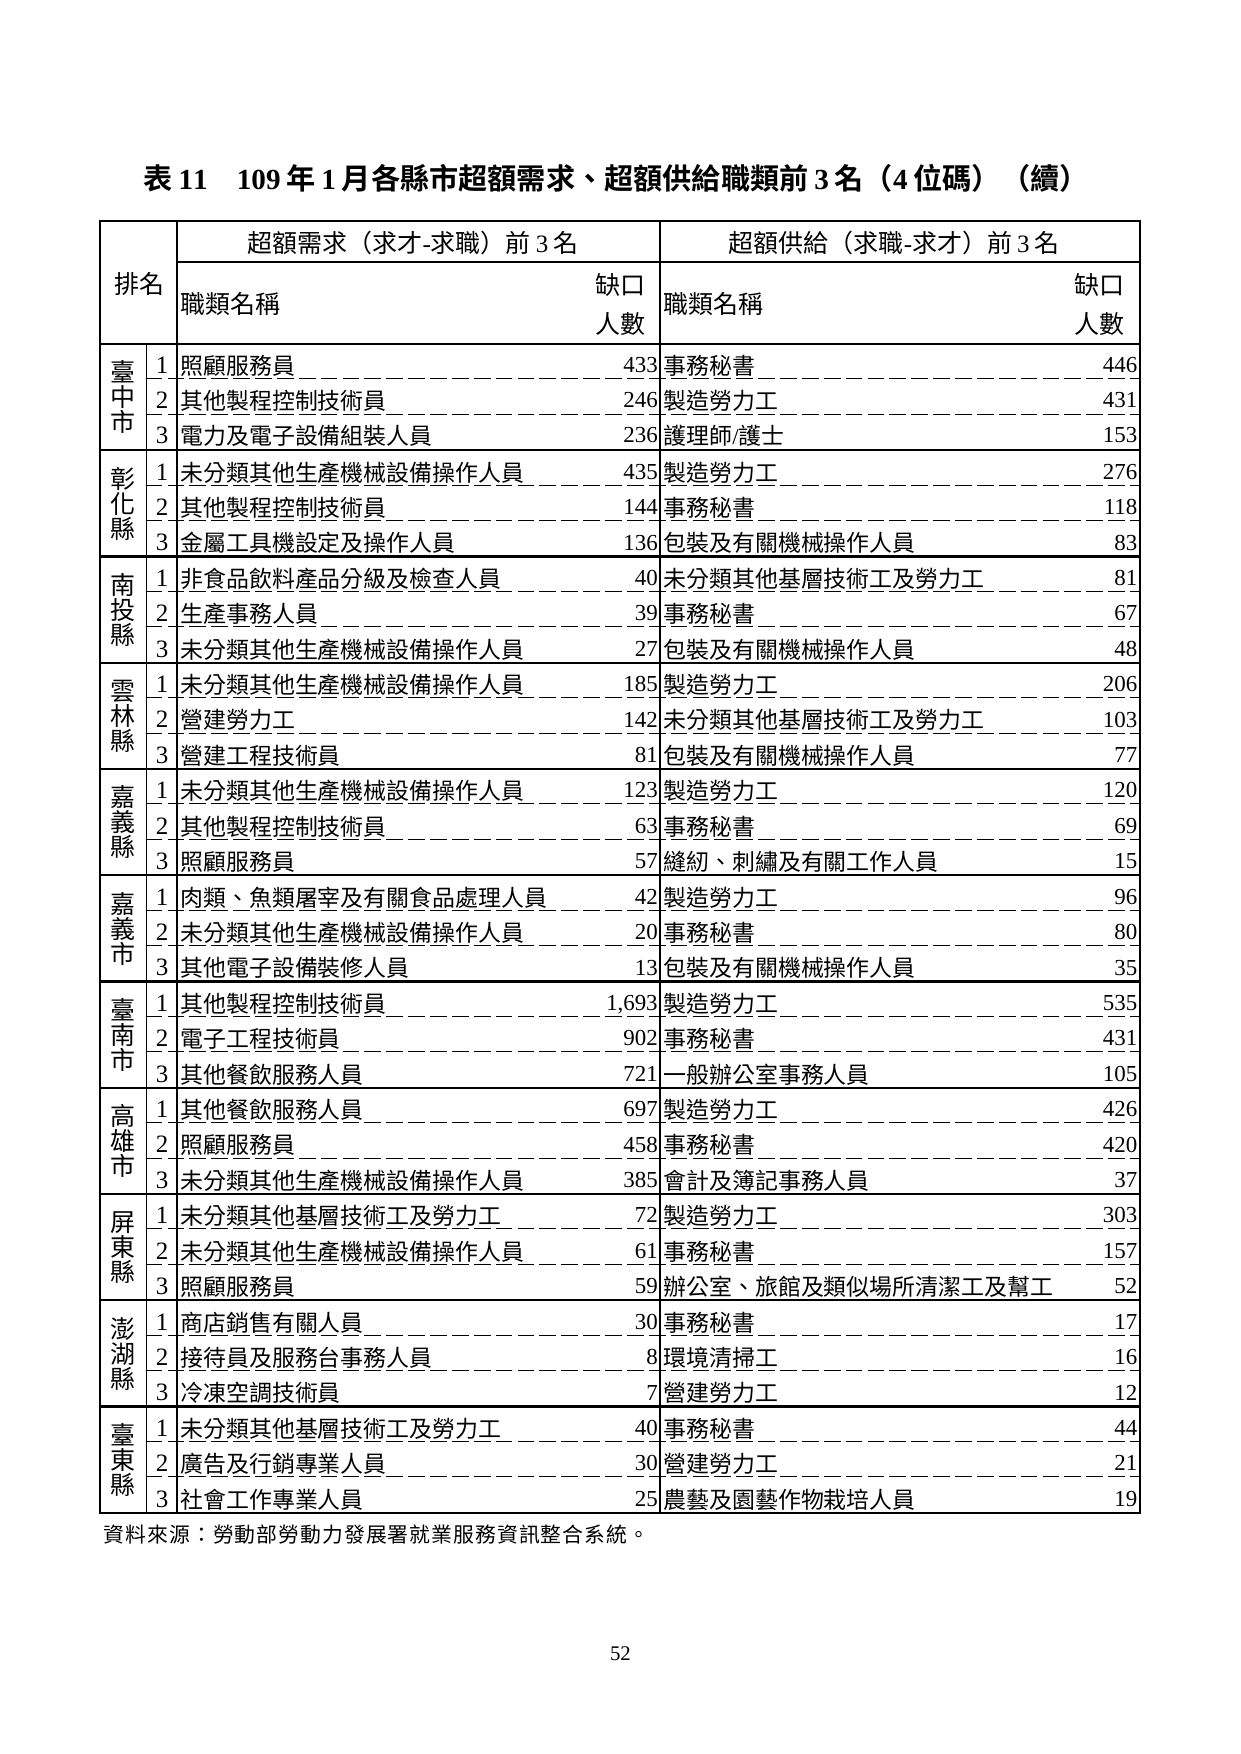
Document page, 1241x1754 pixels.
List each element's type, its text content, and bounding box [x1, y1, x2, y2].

table_cell 697 [586, 1089, 659, 1122]
table_cell 嘉義縣 [101, 770, 146, 874]
table_cell 458 [586, 1122, 659, 1157]
table_cell 59 [586, 1264, 659, 1299]
table_cell 營建勞力工 [178, 697, 586, 732]
table_cell 其他製程控制技術員 [178, 378, 586, 414]
table_cell 69 [1063, 803, 1139, 839]
table_cell 48 [1063, 626, 1139, 662]
table_cell 商店銷售有關人員 [178, 1301, 586, 1334]
table_cell 製造勞力工 [661, 876, 1063, 909]
table_cell 96 [1063, 876, 1139, 909]
table_cell 426 [1063, 1089, 1139, 1122]
table_cell 44 [1063, 1408, 1139, 1441]
table_cell 包裝及有關機械操作人員 [661, 733, 1063, 768]
table_cell 1,693 [586, 983, 659, 1016]
table_cell 缺口 人數 [1063, 263, 1139, 343]
table_cell 2 [147, 1441, 176, 1476]
table_cell 其他製程控制技術員 [178, 485, 586, 520]
table_cell 製造勞力工 [661, 378, 1063, 414]
table_cell 事務秘書 [661, 803, 1063, 839]
table_cell 3 [147, 520, 176, 555]
table_cell 2 [147, 1335, 176, 1370]
table_cell 事務秘書 [661, 1301, 1063, 1334]
table_cell 1 [147, 664, 176, 697]
table_cell 護理師/護士 [661, 414, 1063, 449]
table_cell 照顧服務員 [178, 1122, 586, 1157]
table_cell 7 [586, 1370, 659, 1405]
table_cell 433 [586, 345, 659, 378]
table_cell 未分類其他基層技術工及勞力工 [661, 697, 1063, 732]
table_cell 153 [1063, 414, 1139, 449]
table_cell 製造勞力工 [661, 1195, 1063, 1228]
table_cell 3 [147, 1158, 176, 1193]
table_cell 高雄市 [101, 1089, 146, 1193]
table_cell 52 [1063, 1264, 1139, 1299]
table_cell 雲林縣 [101, 664, 146, 768]
table_cell 未分類其他基層技術工及勞力工 [178, 1408, 586, 1441]
table_cell 臺南市 [101, 983, 146, 1087]
table_cell 21 [1063, 1441, 1139, 1476]
table_header 排名 [101, 222, 176, 343]
table_cell 包裝及有關機械操作人員 [661, 626, 1063, 662]
table_cell 236 [586, 414, 659, 449]
table_cell 63 [586, 803, 659, 839]
table_cell 120 [1063, 770, 1139, 803]
table_cell 3 [147, 733, 176, 768]
table_cell 77 [1063, 733, 1139, 768]
table_cell 3 [147, 945, 176, 980]
table_cell 未分類其他生產機械設備操作人員 [178, 1228, 586, 1264]
table_cell 臺中市 [101, 345, 146, 449]
table_cell 製造勞力工 [661, 664, 1063, 697]
table_cell 42 [586, 876, 659, 909]
table_cell 社會工作專業人員 [178, 1476, 586, 1512]
table_cell 包裝及有關機械操作人員 [661, 520, 1063, 555]
table_header 超額供給（求職-求才）前3名 [661, 222, 1139, 261]
table_cell 事務秘書 [661, 485, 1063, 520]
table_cell 事務秘書 [661, 591, 1063, 626]
table_cell 2 [147, 485, 176, 520]
table_cell 12 [1063, 1370, 1139, 1405]
table_cell 製造勞力工 [661, 1089, 1063, 1122]
table_cell 80 [1063, 910, 1139, 945]
table_cell 其他餐飲服務人員 [178, 1089, 586, 1122]
table_cell 16 [1063, 1335, 1139, 1370]
table_cell 冷凍空調技術員 [178, 1370, 586, 1405]
table_cell 彰化縣 [101, 451, 146, 555]
table_cell 431 [1063, 1016, 1139, 1051]
table_cell 1 [147, 345, 176, 378]
table_cell 1 [147, 1195, 176, 1228]
table_cell 其他製程控制技術員 [178, 803, 586, 839]
table_cell 61 [586, 1228, 659, 1264]
table_cell 3 [147, 626, 176, 662]
table_cell 35 [1063, 945, 1139, 980]
table_cell 製造勞力工 [661, 451, 1063, 484]
table_cell 39 [586, 591, 659, 626]
table_cell 2 [147, 1228, 176, 1264]
table_cell 生產事務人員 [178, 591, 586, 626]
table_cell 1 [147, 558, 176, 591]
table_cell 40 [586, 558, 659, 591]
table_cell 未分類其他生產機械設備操作人員 [178, 451, 586, 484]
table_cell 246 [586, 378, 659, 414]
table_cell 事務秘書 [661, 1122, 1063, 1157]
table_cell 136 [586, 520, 659, 555]
table_cell 事務秘書 [661, 910, 1063, 945]
table_cell 30 [586, 1301, 659, 1334]
table_cell 照顧服務員 [178, 1264, 586, 1299]
table_cell 3 [147, 414, 176, 449]
table_cell 一般辦公室事務人員 [661, 1051, 1063, 1087]
table_cell 職類名稱 [661, 263, 1063, 343]
table_cell 435 [586, 451, 659, 484]
table_cell 27 [586, 626, 659, 662]
table_cell 2 [147, 1016, 176, 1051]
text 資料來源：勞動部勞動力發展署就業服務資訊整合系統。 [103, 1514, 1063, 1553]
table_cell 431 [1063, 378, 1139, 414]
table_cell 未分類其他生產機械設備操作人員 [178, 626, 586, 662]
table_cell 72 [586, 1195, 659, 1228]
table_cell 其他餐飲服務人員 [178, 1051, 586, 1087]
table_cell 澎湖縣 [101, 1301, 146, 1405]
table_cell 20 [586, 910, 659, 945]
table_cell 未分類其他基層技術工及勞力工 [661, 558, 1063, 591]
table_cell 電力及電子設備組裝人員 [178, 414, 586, 449]
table_cell 3 [147, 839, 176, 874]
table_cell 1 [147, 1301, 176, 1334]
table_cell 事務秘書 [661, 1228, 1063, 1264]
table_cell 職類名稱 [178, 263, 586, 343]
table_cell 肉類、魚類屠宰及有關食品處理人員 [178, 876, 586, 909]
table_cell 83 [1063, 520, 1139, 555]
table_cell 13 [586, 945, 659, 980]
table_cell 1 [147, 983, 176, 1016]
table_cell 385 [586, 1158, 659, 1193]
table_cell 40 [586, 1408, 659, 1441]
table_cell 營建勞力工 [661, 1370, 1063, 1405]
table_cell 3 [147, 1264, 176, 1299]
table_cell 2 [147, 803, 176, 839]
table_cell 118 [1063, 485, 1139, 520]
table_cell 30 [586, 1441, 659, 1476]
table_cell 屏東縣 [101, 1195, 146, 1299]
table_header 超額需求（求才-求職）前3名 [178, 222, 659, 261]
table_cell 農藝及園藝作物栽培人員 [661, 1476, 1063, 1512]
table_cell 營建工程技術員 [178, 733, 586, 768]
table_cell 環境清掃工 [661, 1335, 1063, 1370]
table_cell 金屬工具機設定及操作人員 [178, 520, 586, 555]
table_cell 事務秘書 [661, 1408, 1063, 1441]
table_cell 3 [147, 1051, 176, 1087]
table_cell 19 [1063, 1476, 1139, 1512]
table_cell 事務秘書 [661, 1016, 1063, 1051]
table_cell 15 [1063, 839, 1139, 874]
table_cell 206 [1063, 664, 1139, 697]
table_cell 1 [147, 1408, 176, 1441]
table_cell 25 [586, 1476, 659, 1512]
table_cell 81 [1063, 558, 1139, 591]
table_cell 辦公室、旅館及類似場所清潔工及幫工 [661, 1264, 1063, 1299]
table_cell 廣告及行銷專業人員 [178, 1441, 586, 1476]
table_cell 非食品飲料產品分級及檢查人員 [178, 558, 586, 591]
table_cell 1 [147, 770, 176, 803]
table_cell 67 [1063, 591, 1139, 626]
table_cell 8 [586, 1335, 659, 1370]
table_cell 照顧服務員 [178, 839, 586, 874]
table_cell 照顧服務員 [178, 345, 586, 378]
table_cell 南投縣 [101, 558, 146, 662]
table_cell 2 [147, 1122, 176, 1157]
table_cell 嘉義市 [101, 876, 146, 980]
table_cell 未分類其他生產機械設備操作人員 [178, 1158, 586, 1193]
table_cell 142 [586, 697, 659, 732]
table_cell 3 [147, 1476, 176, 1512]
table_cell 446 [1063, 345, 1139, 378]
table_cell 721 [586, 1051, 659, 1087]
table_cell 902 [586, 1016, 659, 1051]
table_cell 未分類其他基層技術工及勞力工 [178, 1195, 586, 1228]
table_cell 製造勞力工 [661, 983, 1063, 1016]
table_cell 105 [1063, 1051, 1139, 1087]
table_cell 電子工程技術員 [178, 1016, 586, 1051]
table_cell 其他製程控制技術員 [178, 983, 586, 1016]
table_cell 2 [147, 591, 176, 626]
table_cell 144 [586, 485, 659, 520]
table_cell 123 [586, 770, 659, 803]
table_cell 會計及簿記事務人員 [661, 1158, 1063, 1193]
table_cell 2 [147, 910, 176, 945]
table_cell 包裝及有關機械操作人員 [661, 945, 1063, 980]
table_cell 276 [1063, 451, 1139, 484]
table_cell 未分類其他生產機械設備操作人員 [178, 910, 586, 945]
table_cell 157 [1063, 1228, 1139, 1264]
table_cell 1 [147, 1089, 176, 1122]
text 表11 109年1月各縣市超額需求、超額供給職類前3名（4位碼）（續） [114, 148, 1088, 200]
table_cell 缺口 人數 [586, 263, 659, 343]
table_cell 81 [586, 733, 659, 768]
table_cell 37 [1063, 1158, 1139, 1193]
table_cell 185 [586, 664, 659, 697]
table_cell 1 [147, 451, 176, 484]
table_cell 未分類其他生產機械設備操作人員 [178, 770, 586, 803]
table_cell 3 [147, 1370, 176, 1405]
table_cell 535 [1063, 983, 1139, 1016]
table_cell 57 [586, 839, 659, 874]
table_cell 事務秘書 [661, 345, 1063, 378]
table_cell 2 [147, 697, 176, 732]
table_cell 420 [1063, 1122, 1139, 1157]
table_cell 縫紉、刺繡及有關工作人員 [661, 839, 1063, 874]
table_cell 17 [1063, 1301, 1139, 1334]
table_cell 接待員及服務台事務人員 [178, 1335, 586, 1370]
table_cell 營建勞力工 [661, 1441, 1063, 1476]
table_cell 未分類其他生產機械設備操作人員 [178, 664, 586, 697]
table_cell 303 [1063, 1195, 1139, 1228]
table_cell 1 [147, 876, 176, 909]
table_cell 製造勞力工 [661, 770, 1063, 803]
table_cell 2 [147, 378, 176, 414]
table_cell 其他電子設備裝修人員 [178, 945, 586, 980]
table_cell 103 [1063, 697, 1139, 732]
table_cell 臺東縣 [101, 1408, 146, 1512]
